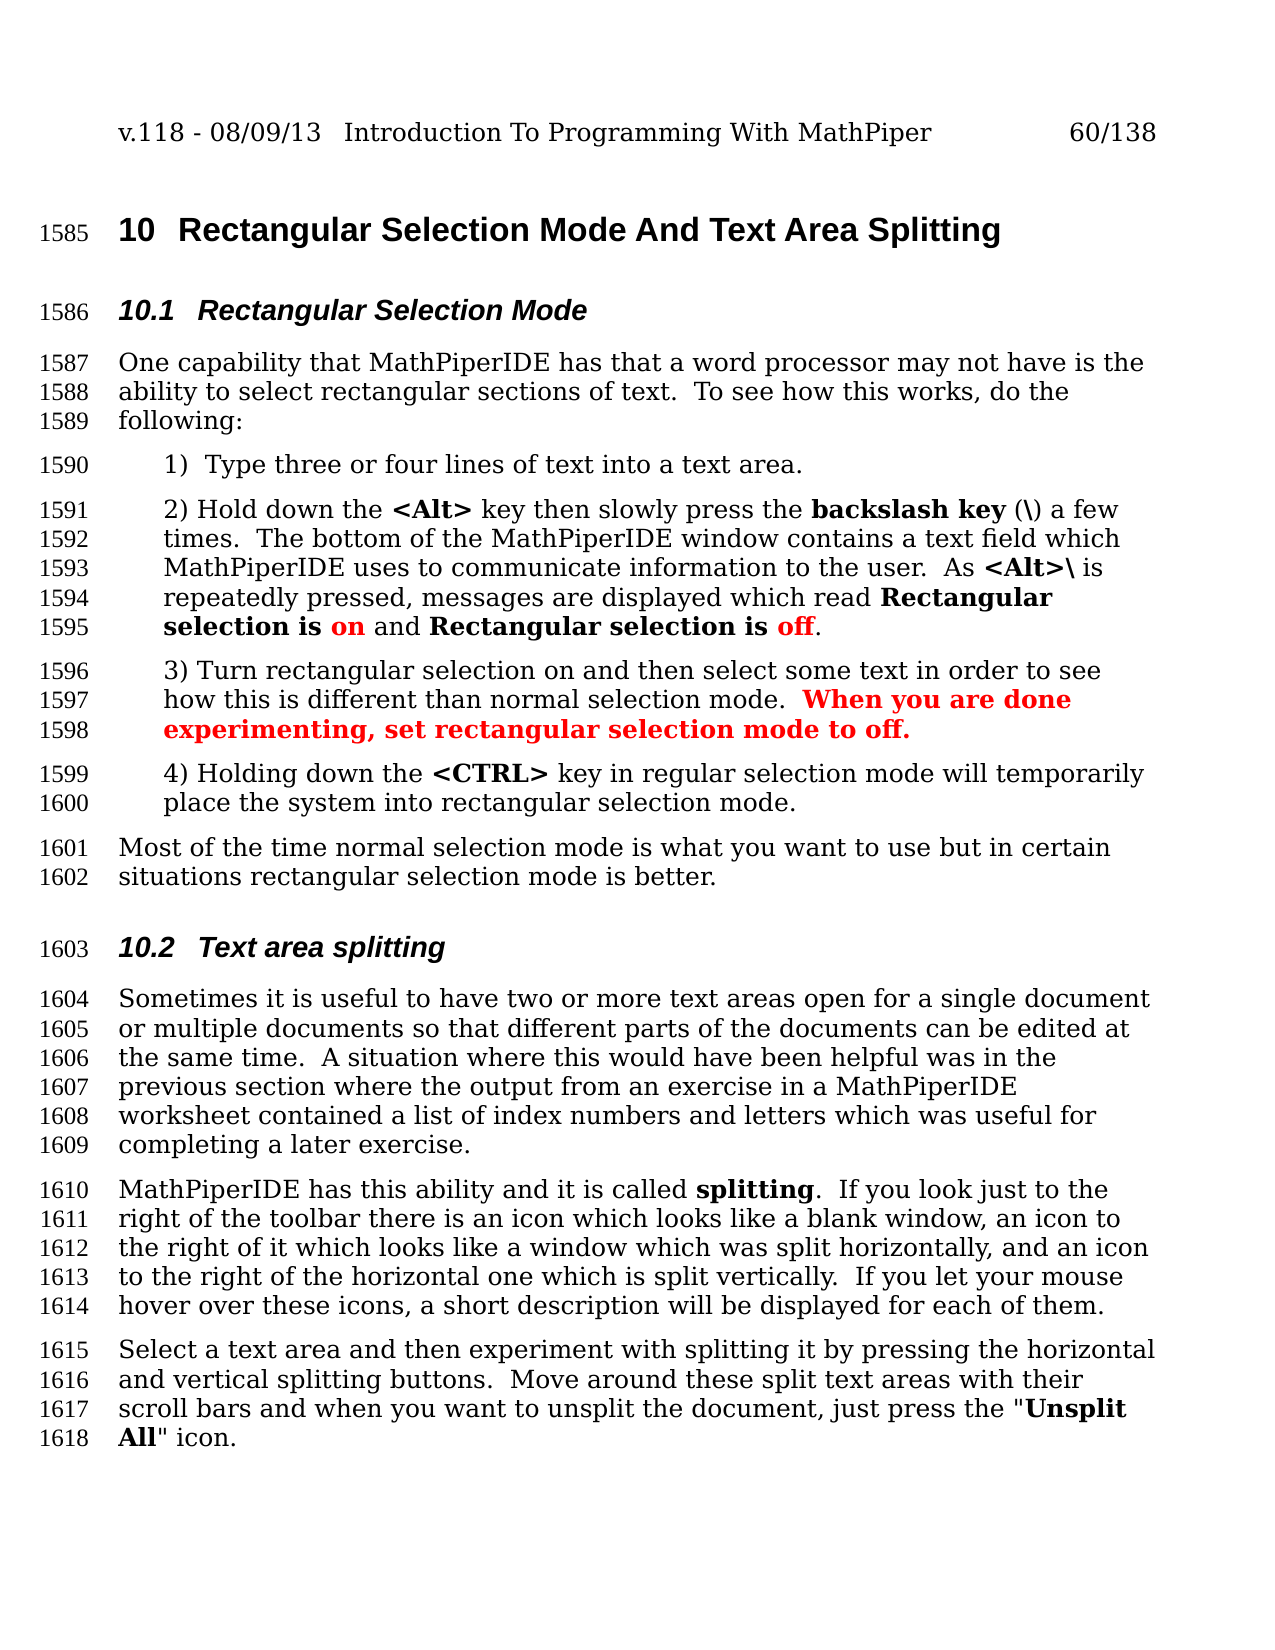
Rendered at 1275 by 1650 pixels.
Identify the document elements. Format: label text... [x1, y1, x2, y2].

subtitle Text area splitting [118, 930, 1157, 964]
text 4) Holding down the <CTRL> key in regular selection mode will temporarily place the system into rectangular selection mode. [163, 759, 1157, 818]
text Most of the time normal selection mode is what you want to use but in certain situations rectangular selection mode is better. [118, 833, 1157, 891]
text Sometimes it is useful to have two or more text areas open for a single document or multiple documents so that different parts of the documents can be edited at the same time. A situation where this would have been helpful was in the previous section where the output from an exercise in a MathPiperIDE worksheet contained a list of index numbers and letters which was useful for completing a later exercise. [118, 984, 1157, 1159]
text Select a text area and then experiment with splitting it by pressing the horizontal and vertical splitting buttons. Move around these split text areas with their scroll bars and when you want to unsplit the document, just press the "Unsplit All" icon. [118, 1336, 1157, 1453]
subtitle Rectangular Selection Mode And Text Area Splitting [118, 210, 1157, 248]
text 1) Type three or four lines of text into a text area. [163, 450, 1157, 479]
subtitle Rectangular Selection Mode [118, 293, 1157, 327]
text 2) Hold down the <Alt> key then slowly press the backslash key (\) a few times. The bottom of the MathPiperIDE window contains a text field which MathPiperIDE uses to communicate information to the user. As <Alt>\ is repeatedly pressed, messages are displayed which read Rectangular selection is on and Rectangular selection is off. [163, 494, 1157, 641]
text One capability that MathPiperIDE has that a word processor may not have is the ability to select rectangular sections of text. To see how this works, do the following: [118, 348, 1157, 435]
text 3) Turn rectangular selection on and then select some text in order to see how this is different than normal selection mode. When you are done experimenting, set rectangular selection mode to off. [163, 656, 1157, 744]
text MathPiperIDE has this ability and it is called splitting. If you look just to the right of the toolbar there is an icon which looks like a blank window, an icon to the right of it which looks like a window which was split horizontally, and an icon to the right of the horizontal one which is split vertically. If you let your mouse hover over these icons, a short description will be displayed for each of them. [118, 1174, 1157, 1321]
